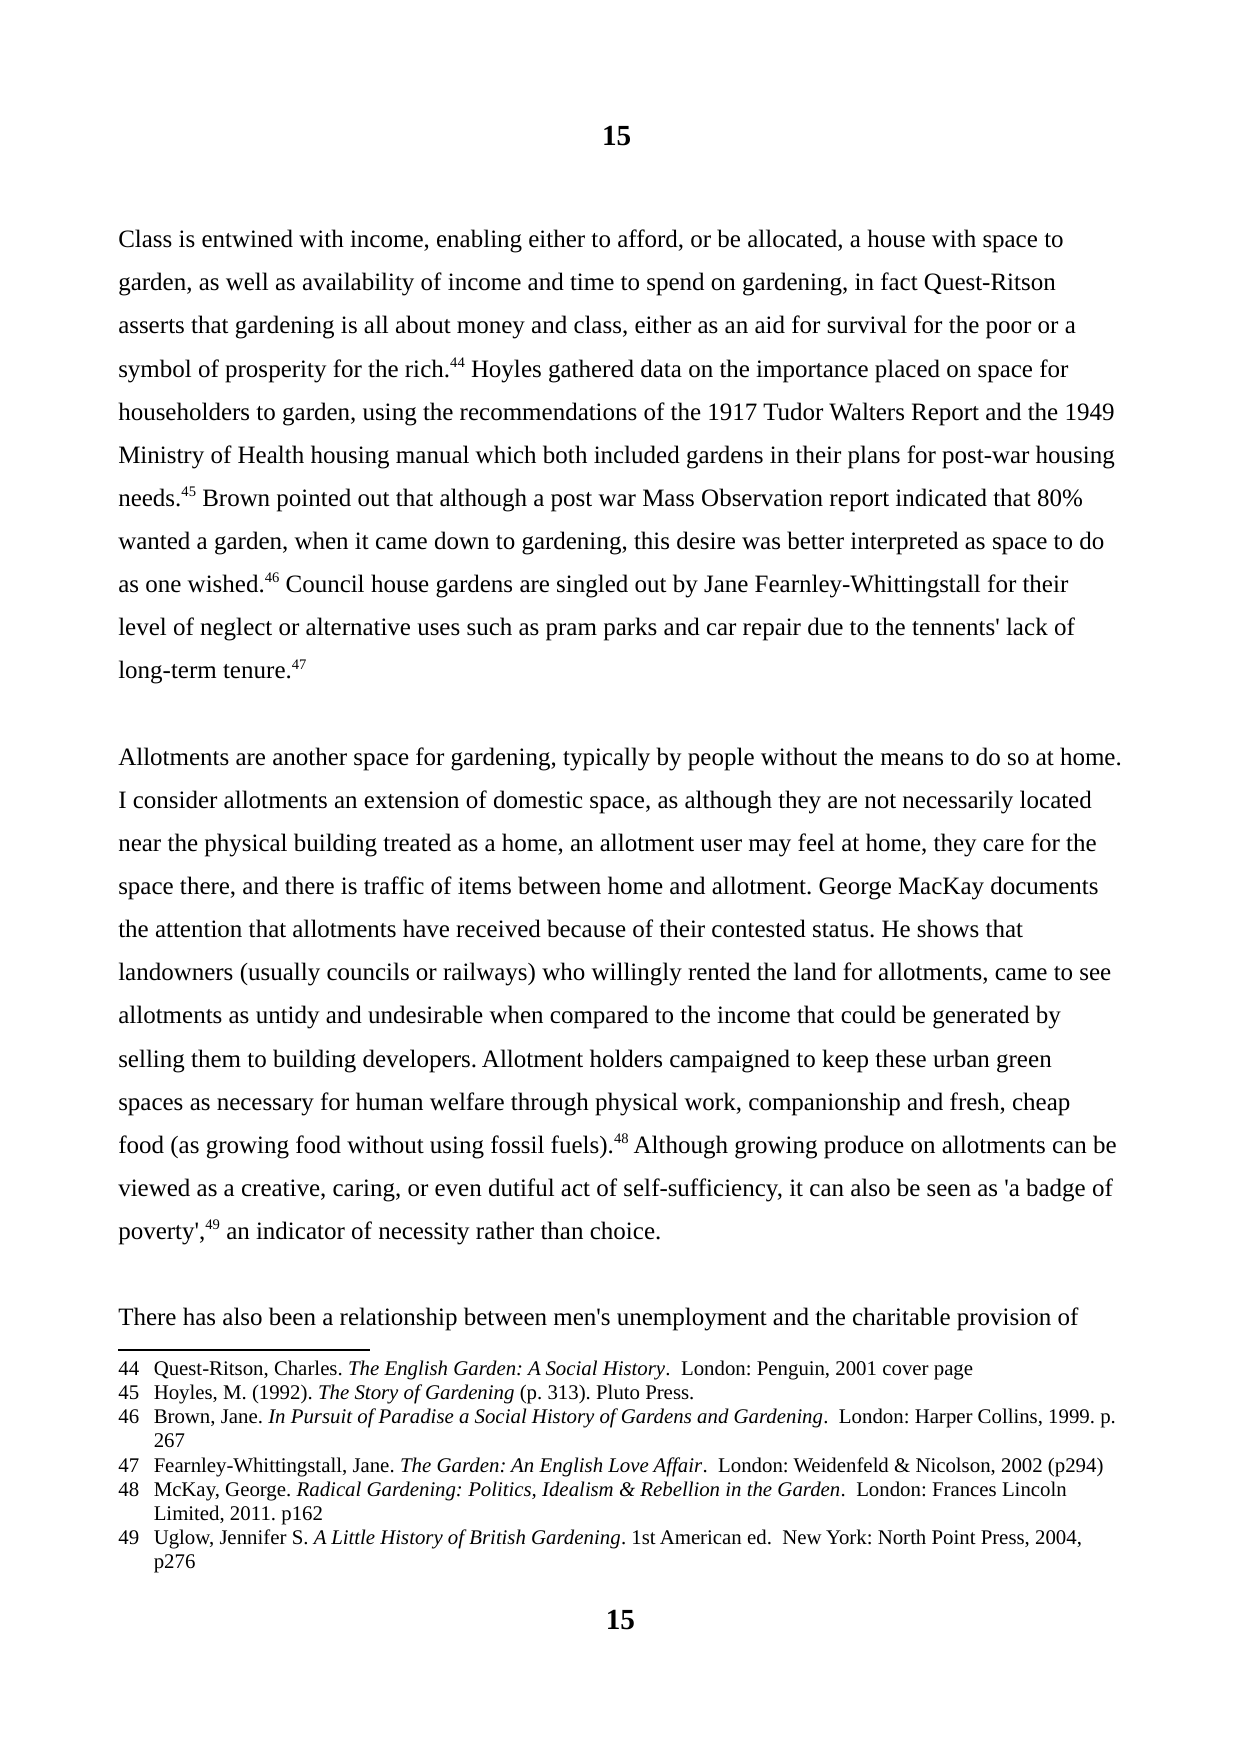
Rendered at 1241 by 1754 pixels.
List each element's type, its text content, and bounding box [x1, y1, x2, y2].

text Hoyles, M. (1992). The Story of Gardening (p. 313). Pluto Press. [118, 1380, 1122, 1404]
text Allotments are another space for gardening, typically by people without the means to do so at home. I consider allotments an extension of domestic space, as although they are not necessarily located near the physical building treated as a home, an allotment user may feel at home, they care for the space there, and there is traffic of items between home and allotment. George MacKay documents the attention that allotments have received because of their contested status. He shows that landowners (usually councils or railways) who willingly rented the land for allotments, came to see allotments as untidy and undesirable when compared to the income that could be generated by selling them to building developers. Allotment holders campaigned to keep these urban green spaces as necessary for human welfare through physical work, companionship and fresh, cheap food (as growing food without using fossil fuels). Although growing produce on allotments can be viewed as a creative, caring, or even dutiful act of self-sufficiency, it can also be seen as 'a badge of poverty', an indicator of necessity rather than choice. [118, 742, 1122, 1245]
text Class is entwined with income, enabling either to afford, or be allocated, a house with space to garden, as well as availability of income and time to spend on gardening, in fact Quest-Ritson asserts that gardening is all about money and class, either as an aid for survival for the poor or a symbol of prosperity for the rich. Hoyles gathered data on the importance placed on space for householders to garden, using the recommendations of the 1917 Tudor Walters Report and the 1949 Ministry of Health housing manual which both included gardens in their plans for post-war housing needs. Brown pointed out that although a post war Mass Observation report indicated that 80% wanted a garden, when it came down to gardening, this desire was better interpreted as space to do as one wished. Council house gardens are singled out by Jane Fearnley-Whittingstall for their level of neglect or alternative uses such as pram parks and car repair due to the tennents' lack of long-term tenure. [118, 224, 1122, 684]
text Quest-Ritson, Charles. The English Garden: A Social History. London: Penguin, 2001 cover page [118, 1356, 1122, 1380]
text Uglow, Jennifer S. A Little History of British Gardening. 1st American ed. New York: North Point Press, 2004, p276 [118, 1525, 1122, 1573]
text Brown, Jane. In Pursuit of Paradise a Social History of Gardens and Gardening. London: Harper Collins, 1999. p. 267 [118, 1404, 1122, 1452]
text There has also been a relationship between men's unemployment and the charitable provision of [118, 1302, 1122, 1331]
text McKay, George. Radical Gardening: Politics, Idealism & Rebellion in the Garden. London: Frances Lincoln Limited, 2011. p162 [118, 1477, 1122, 1525]
text Fearnley-Whittingstall, Jane. The Garden: An English Love Affair. London: Weidenfeld & Nicolson, 2002 (p294) [118, 1452, 1122, 1477]
